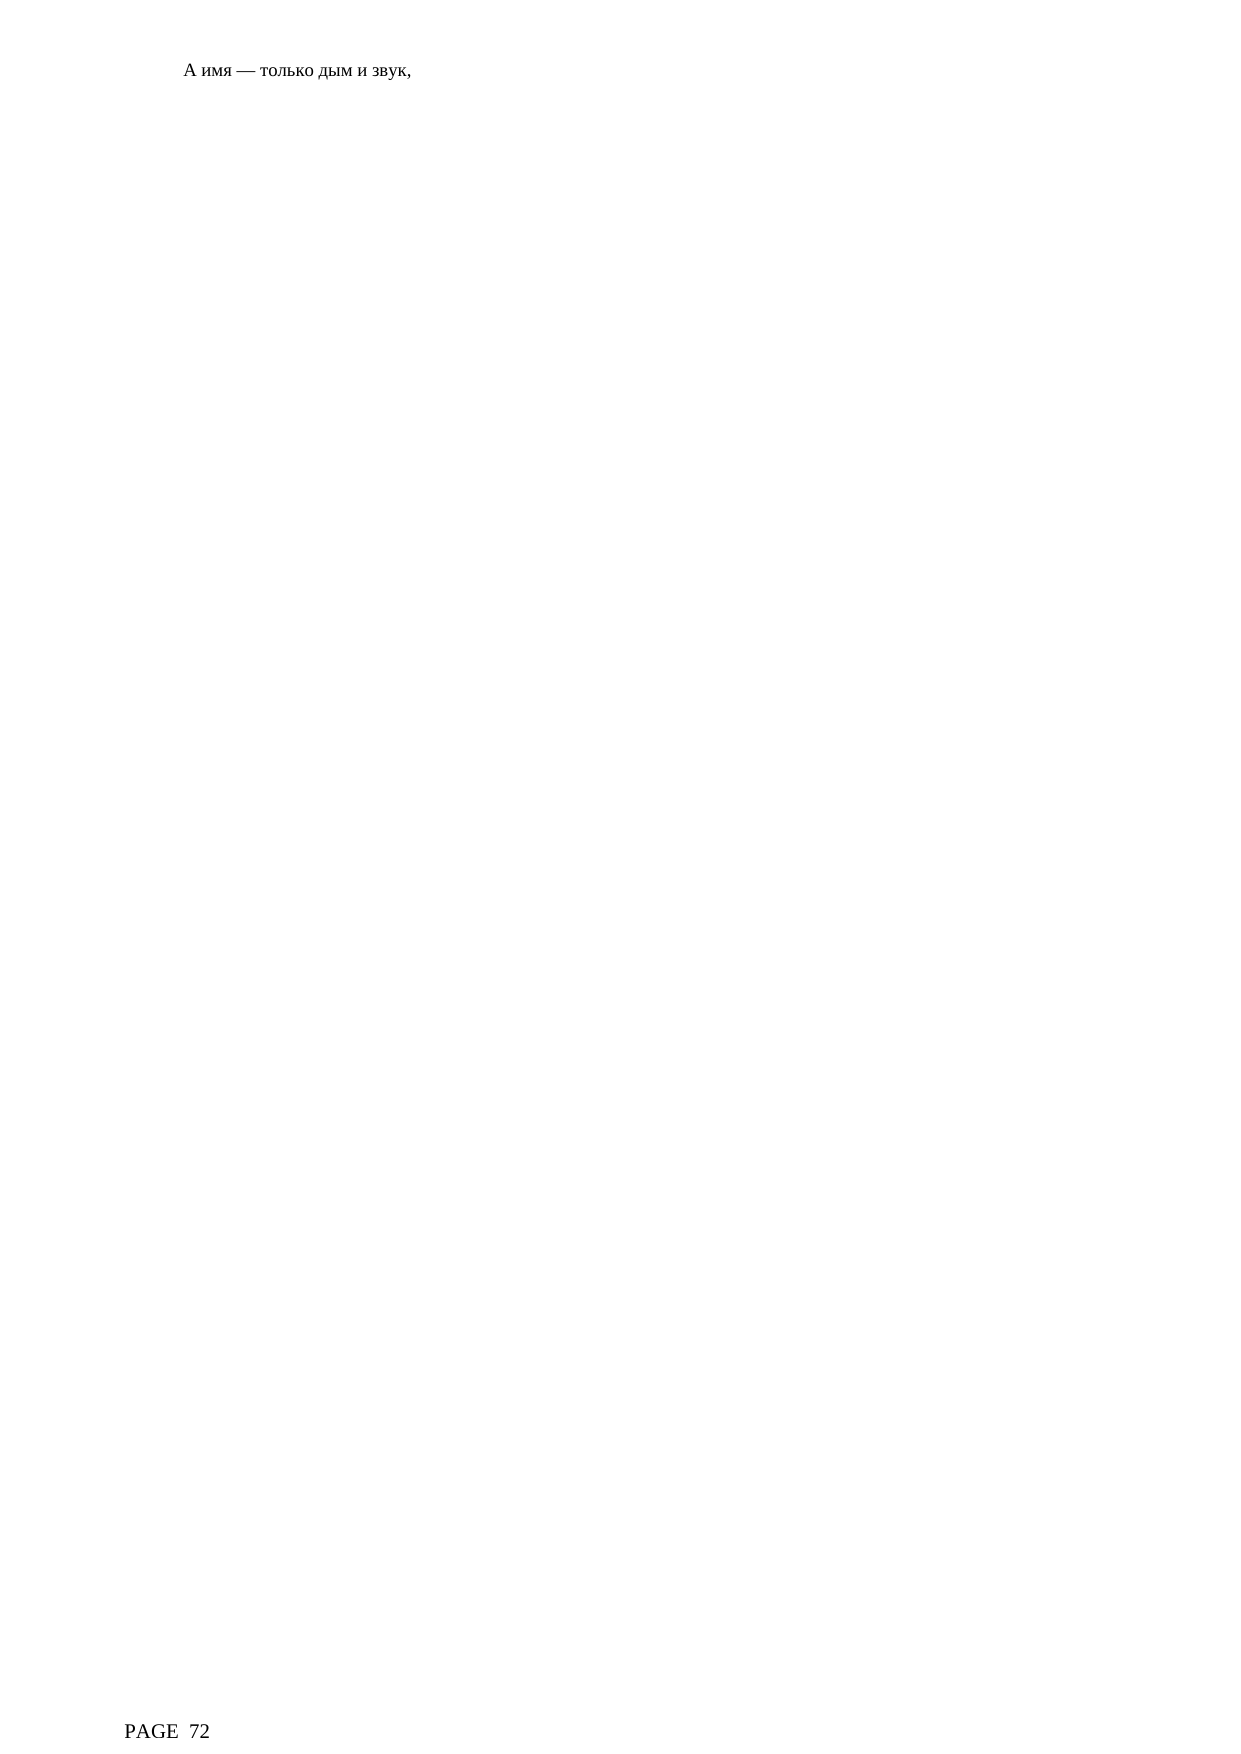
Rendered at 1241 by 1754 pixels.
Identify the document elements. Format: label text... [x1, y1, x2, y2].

text А имя — только дым и звук, [124, 59, 615, 81]
